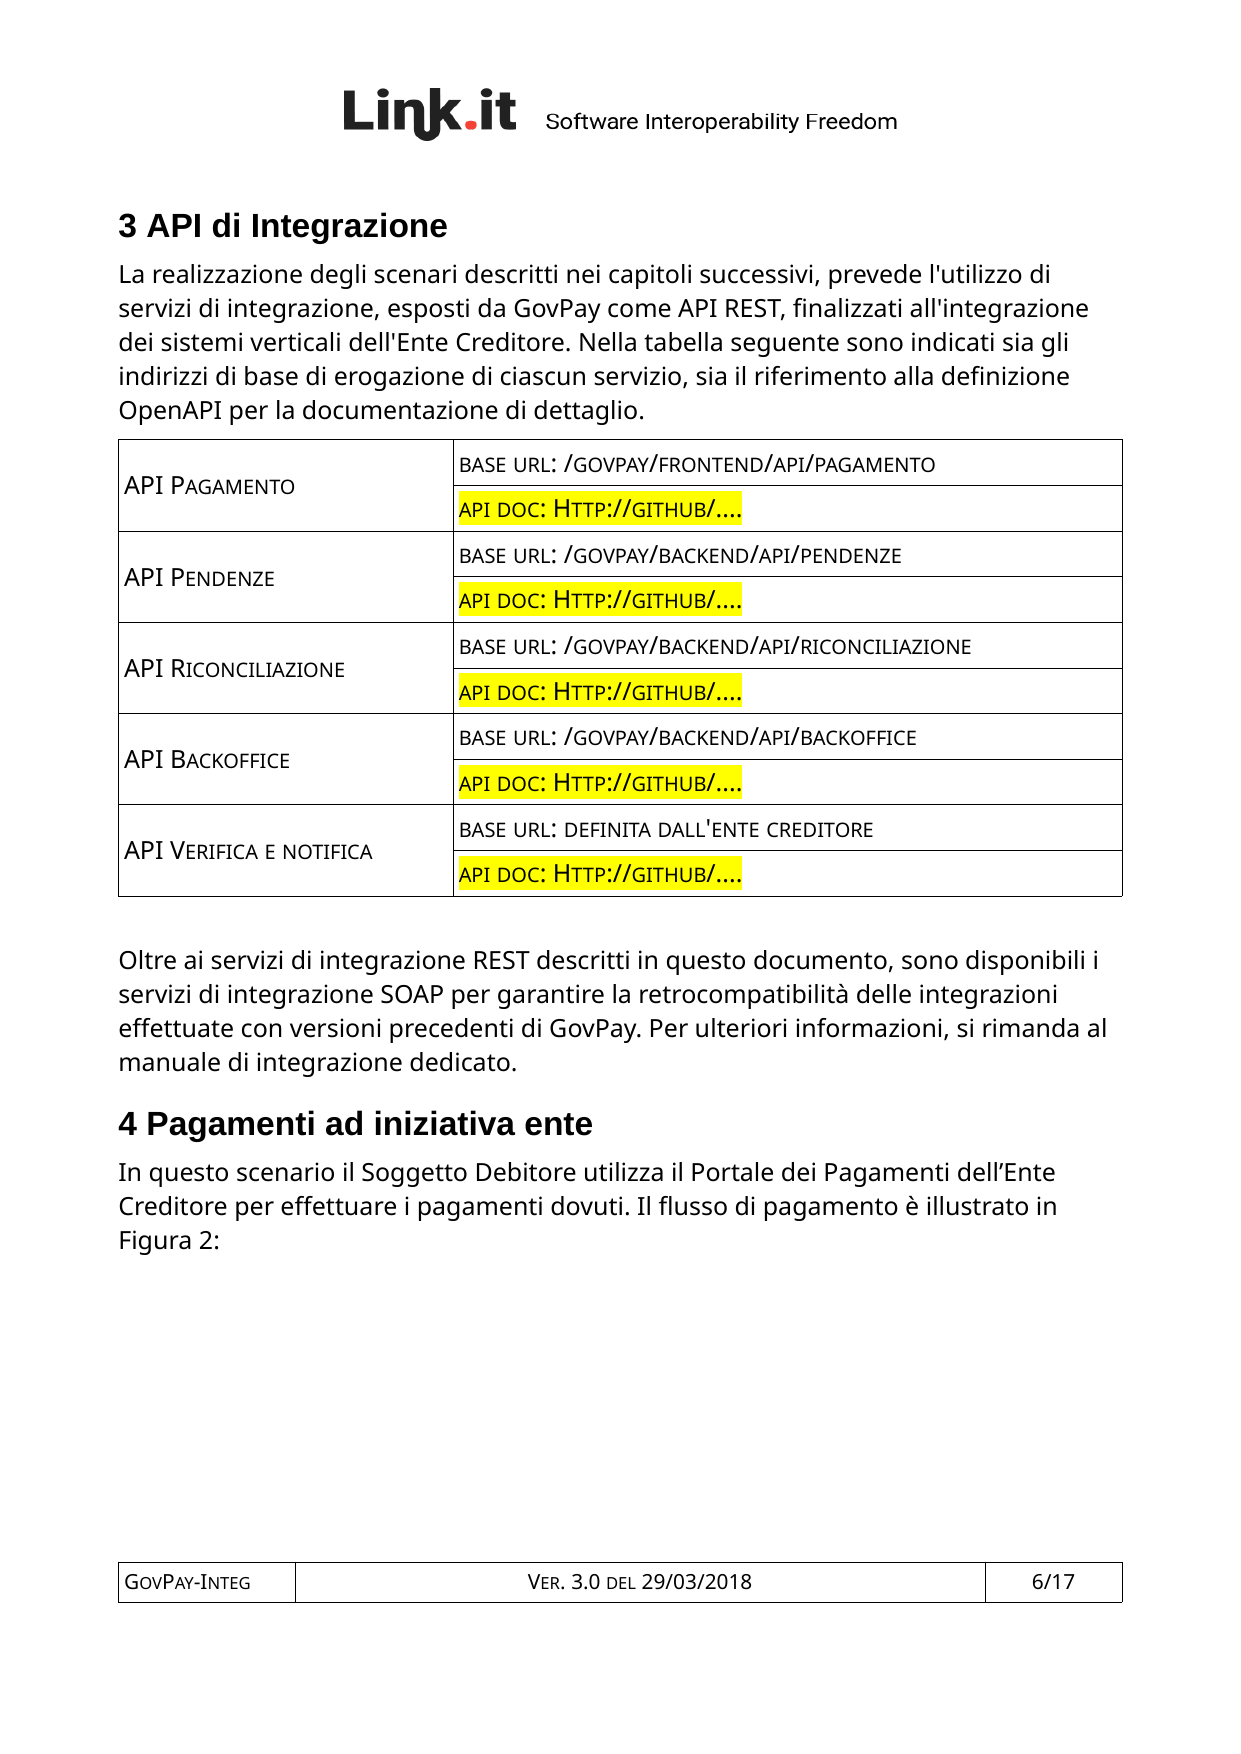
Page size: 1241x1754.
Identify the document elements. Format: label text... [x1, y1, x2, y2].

table_header API Pagamento [119, 440, 453, 531]
table_cell base url: /govpay/backend/api/backoffice [454, 714, 1122, 759]
table_cell base url: /govpay/backend/api/pendenze [454, 532, 1122, 576]
picture [269, 69, 971, 152]
table_cell api doc: Http://github/.... [454, 851, 1122, 896]
table_header base url: /govpay/frontend/api/pagamento [454, 440, 1122, 485]
table_cell api doc: Http://github/.... [454, 760, 1122, 804]
text Oltre ai servizi di integrazione REST descritti in questo documento, sono disponibili i servizi di integrazione SOAP per garantire la retrocompatibilità delle integrazioni effettuate con versioni precedenti di GovPay. Per ulteriori informazioni, si rimanda al manuale di integrazione dedicato. [118, 942, 1122, 1078]
subtitle Pagamenti ad iniziativa ente [118, 1103, 1122, 1142]
table_cell api doc: Http://github/.... [454, 669, 1122, 713]
subtitle API di Integrazione [118, 205, 1122, 244]
table_cell api doc: Http://github/.... [454, 577, 1122, 622]
table_cell API Pendenze [119, 532, 453, 622]
table_cell api doc: Http://github/.... [454, 486, 1122, 531]
table_cell base url: definita dall'ente creditore [454, 805, 1122, 850]
table_cell base url: /govpay/backend/api/riconciliazione [454, 623, 1122, 667]
table_cell API Verifica e notifica [119, 805, 453, 896]
table_cell API Backoffice [119, 714, 453, 804]
text In questo scenario il Soggetto Debitore utilizza il Portale dei Pagamenti dell’Ente Creditore per effettuare i pagamenti dovuti. Il flusso di pagamento è illustrato in Figura 2: [118, 1155, 1122, 1257]
table_cell API Riconciliazione [119, 623, 453, 713]
text La realizzazione degli scenari descritti nei capitoli successivi, prevede l'utilizzo di servizi di integrazione, esposti da GovPay come API REST, finalizzati all'integrazione dei sistemi verticali dell'Ente Creditore. Nella tabella seguente sono indicati sia gli indirizzi di base di erogazione di ciascun servizio, sia il riferimento alla definizione OpenAPI per la documentazione di dettaglio. [118, 257, 1122, 427]
